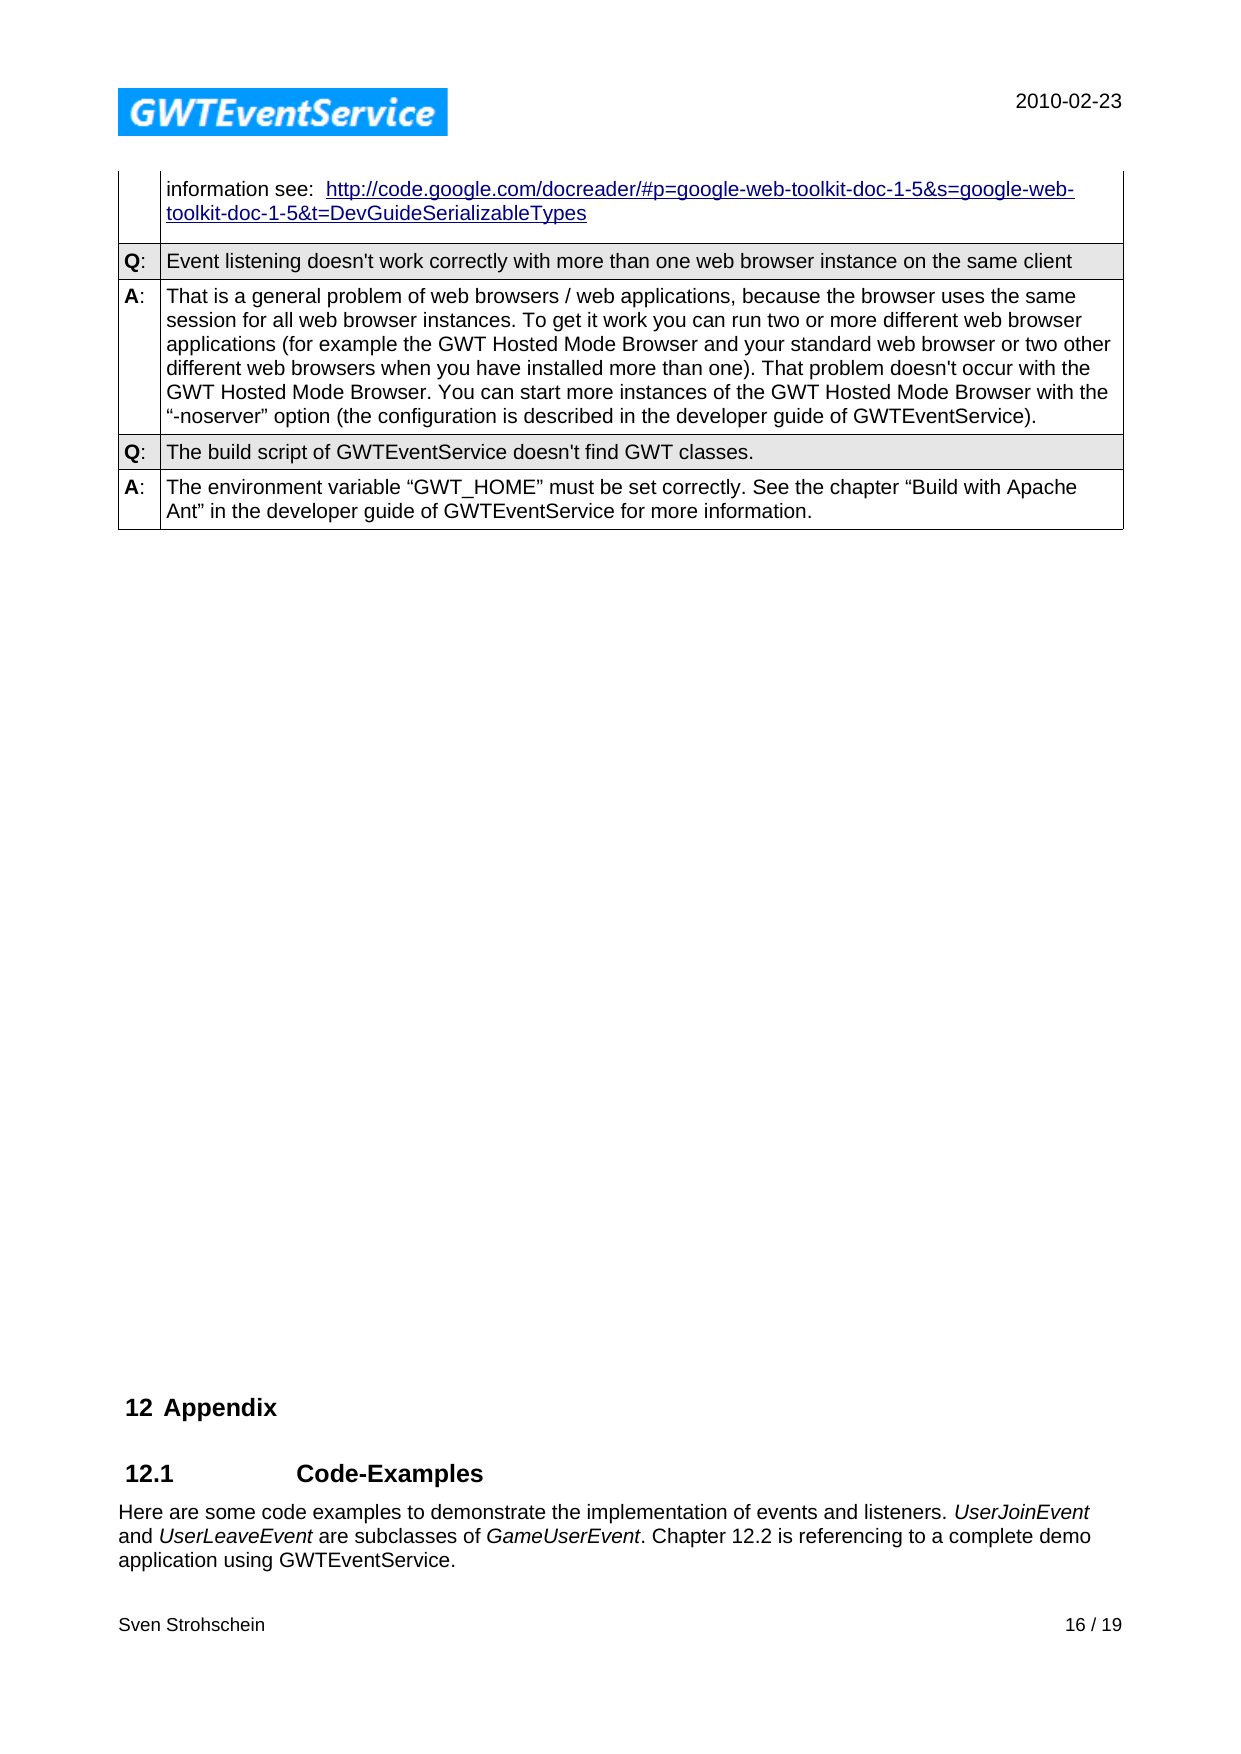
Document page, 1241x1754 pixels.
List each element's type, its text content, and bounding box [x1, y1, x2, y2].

picture [118, 88, 448, 136]
table_cell A: [119, 470, 160, 529]
table_cell The environment variable “GWT_HOME” must be set correctly. See the chapter “Build with Apache Ant” in the developer guide of GWTEventService for more information. [161, 470, 1123, 529]
table_cell The build script of GWTEventService doesn't find GWT classes. [161, 435, 1123, 469]
table_cell Q: [119, 435, 160, 469]
subtitle Appendix [118, 1392, 1122, 1421]
subtitle Code-Examples [118, 1459, 1122, 1487]
table_cell Q: [119, 244, 160, 279]
table_cell That is a general problem of web browsers / web applications, because the browser uses the same session for all web browser instances. To get it work you can run two or more different web browser applications (for example the GWT Hosted Mode Browser and your standard web browser or two other different web browsers when you have installed more than one). That problem doesn't occur with the GWT Hosted Mode Browser. You can start more instances of the GWT Hosted Mode Browser with the “-noserver” option (the configuration is described in the developer guide of GWTEventService). [161, 280, 1123, 434]
text Here are some code examples to demonstrate the implementation of events and listeners. UserJoinEvent and UserLeaveEvent are subclasses of GameUserEvent. Chapter 12.2 is referencing to a complete demo application using GWTEventService. [118, 1500, 1122, 1572]
table_cell information see: http://code.google.com/docreader/#p=google-web-toolkit-doc-1-5&s=google-web-toolkit-doc-1-5&t=DevGuideSerializableTypes [161, 171, 1123, 243]
table_cell Event listening doesn't work correctly with more than one web browser instance on the same client [161, 244, 1123, 279]
table_cell A: [119, 280, 160, 434]
table_cell [119, 171, 160, 243]
